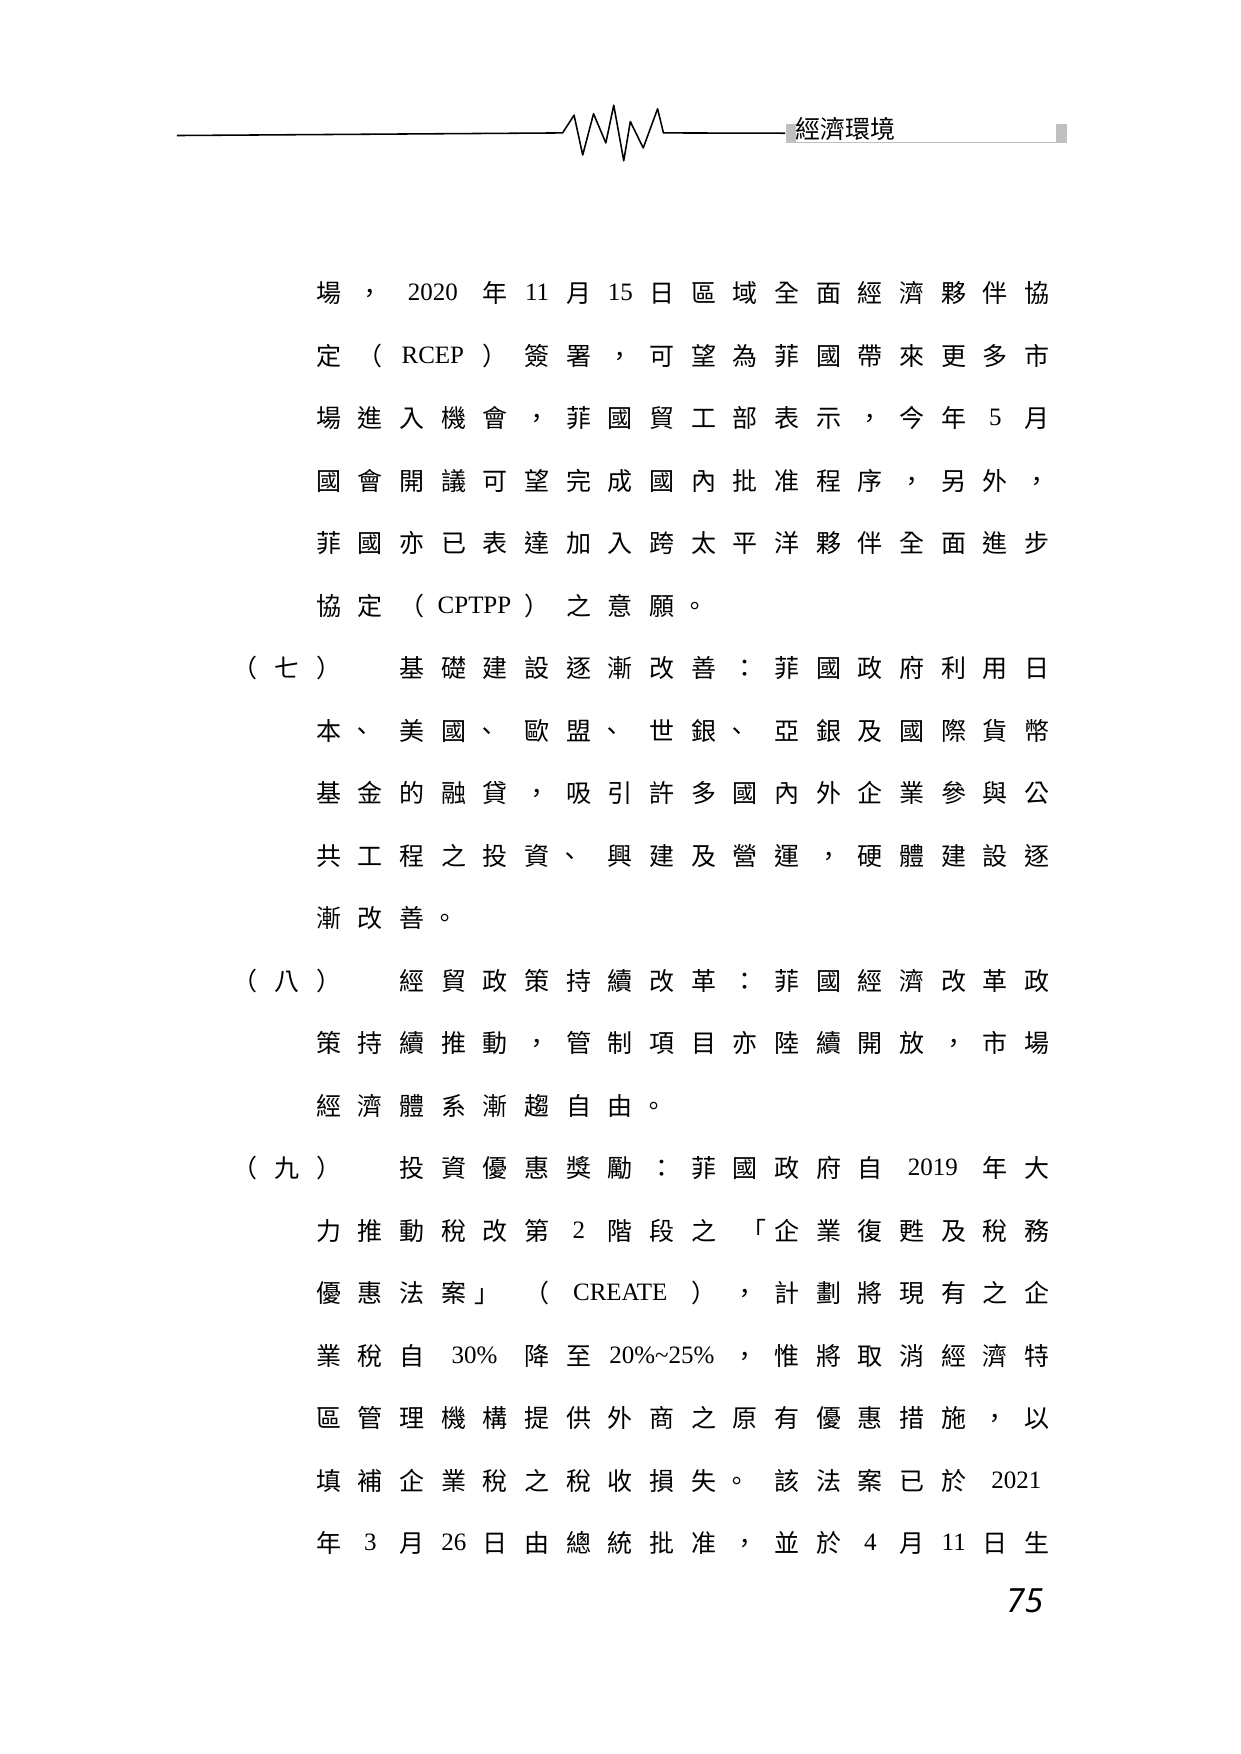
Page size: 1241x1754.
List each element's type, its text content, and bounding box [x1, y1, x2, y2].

text 場，2020年11月15日區域全面經濟夥伴協定（RCEP）簽署，可望為菲國帶來更多市場進入機會，菲國貿工部表示，今年5月國會開議可望完成國內批准程序，另外，菲國亦已表達加入跨太平洋夥伴全面進步協定（CPTPP）之意願。 [207, 250, 1058, 625]
text （八） 經貿政策持續改革：菲國經濟改革政策持續推動，管制項目亦陸續開放，市場經濟體系漸趨自由。 [207, 938, 1058, 1125]
text （七） 基礎建設逐漸改善：菲國政府利用日本、美國、歐盟、世銀、亞銀及國際貨幣基金的融貸，吸引許多國內外企業參與公共工程之投資、興建及營運，硬體建設逐漸改善。 [207, 625, 1058, 938]
text （九） 投資優惠獎勵：菲國政府自2019年大力推動稅改第2階段之「企業復甦及稅務優惠法案」（CREATE），計劃將現有之企業稅自30%降至20%~25%，惟將取消經濟特區管理機構提供外商之原有優惠措施，以填補企業稅之稅收損失。該法案已於2021年3月26日由總統批准，並於4月11日生 [207, 1125, 1058, 1563]
